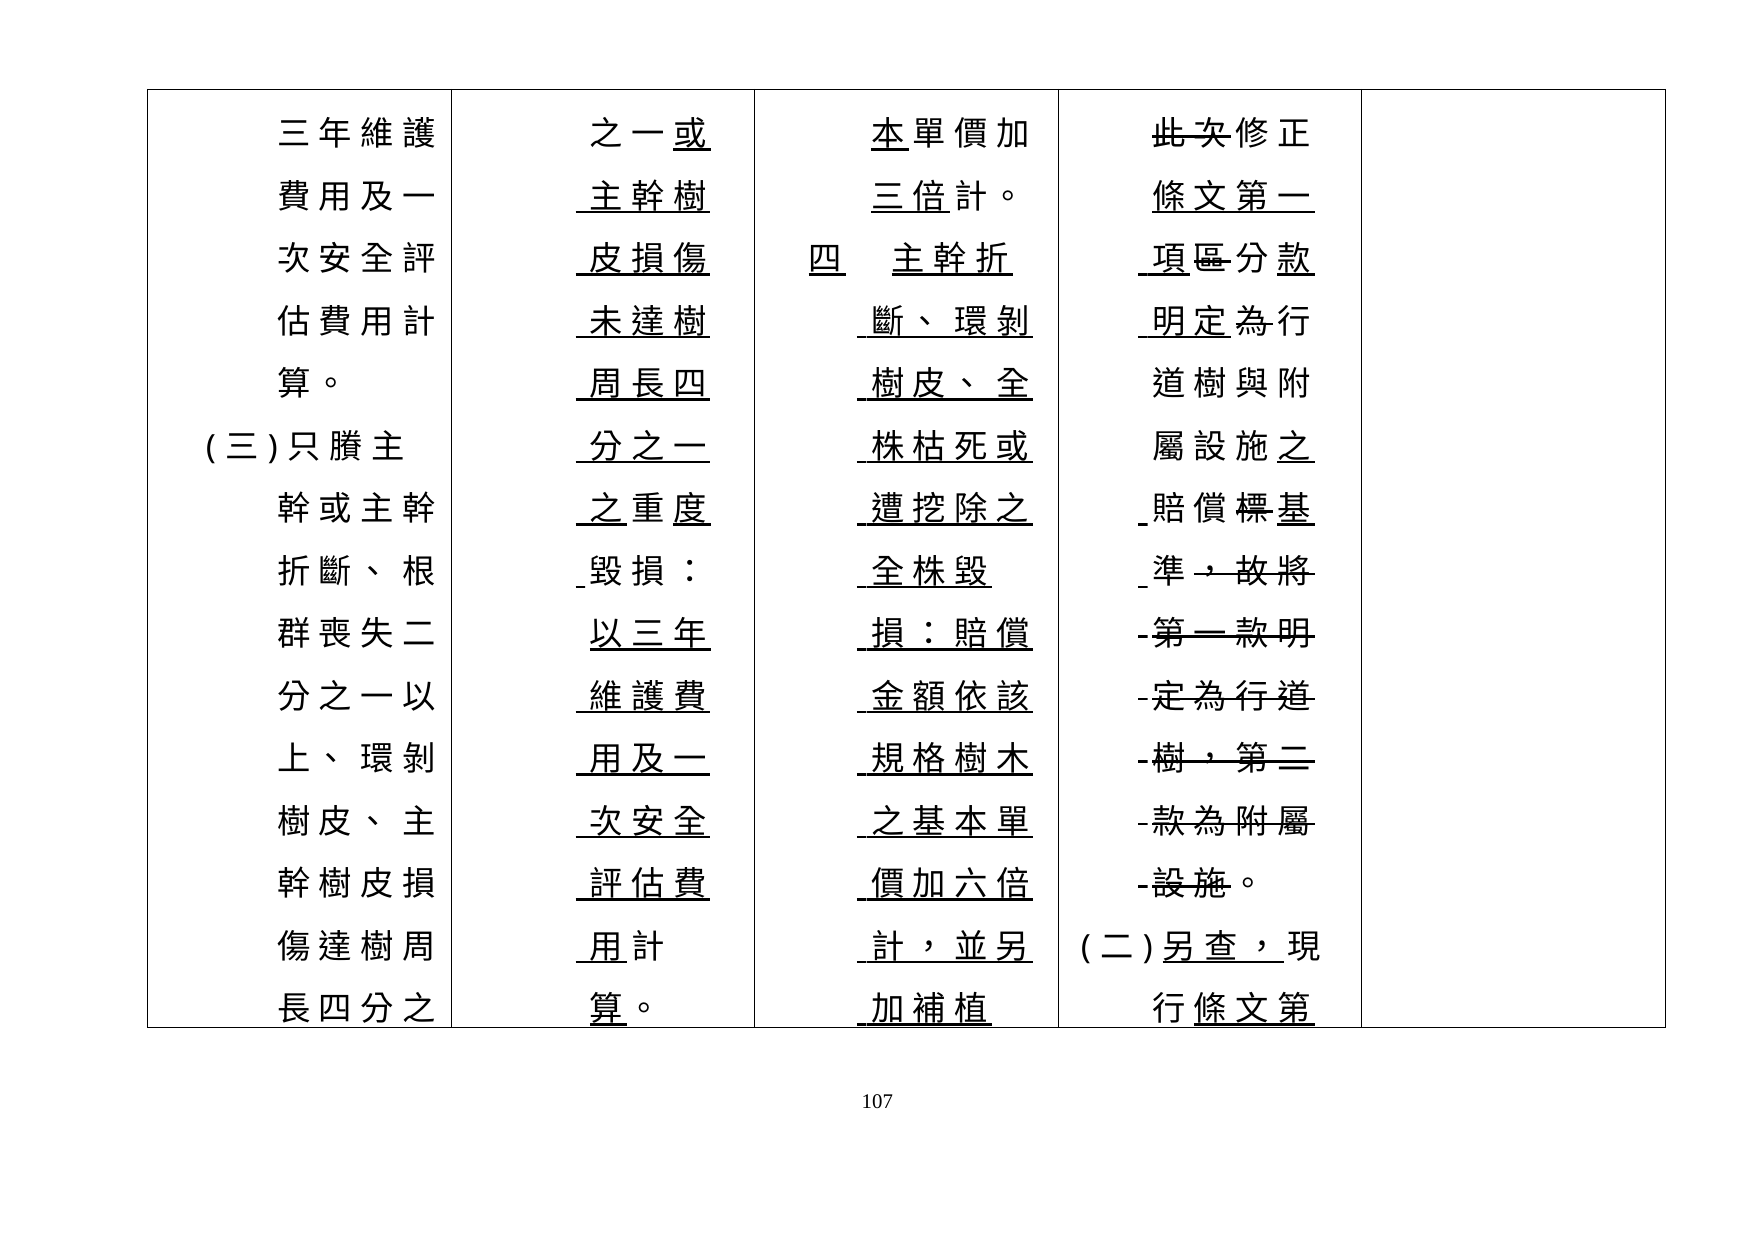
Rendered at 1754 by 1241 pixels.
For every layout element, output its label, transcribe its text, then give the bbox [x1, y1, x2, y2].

table_cell [1362, 90, 1665, 1027]
table_cell 此次修正條文第一項區分款明定為行道樹與附屬設施之賠償標基準，故將第一款明定為行道樹，第二款為附屬設施。 (二)另查，現行條文第 [1059, 90, 1361, 1027]
table_cell 本單價加三倍計。 四 主幹折斷、環剝樹皮、全株枯死或遭挖除之全株毀損：賠償金額依該規格樹木之基本單價加六倍計，並另加補植 [755, 90, 1058, 1027]
table_cell 之一或主幹樹皮損傷未達樹周長四分之一之重度毀損：以三年維護費用及一次安全評估費用計算。 [452, 90, 754, 1027]
table_cell 三年維護費用及一次安全評估費用計算。 (三)只賸主幹或主幹折斷、根群喪失二分之一以上、環剝樹皮、主幹樹皮損傷達樹周長四分之 [148, 90, 451, 1027]
